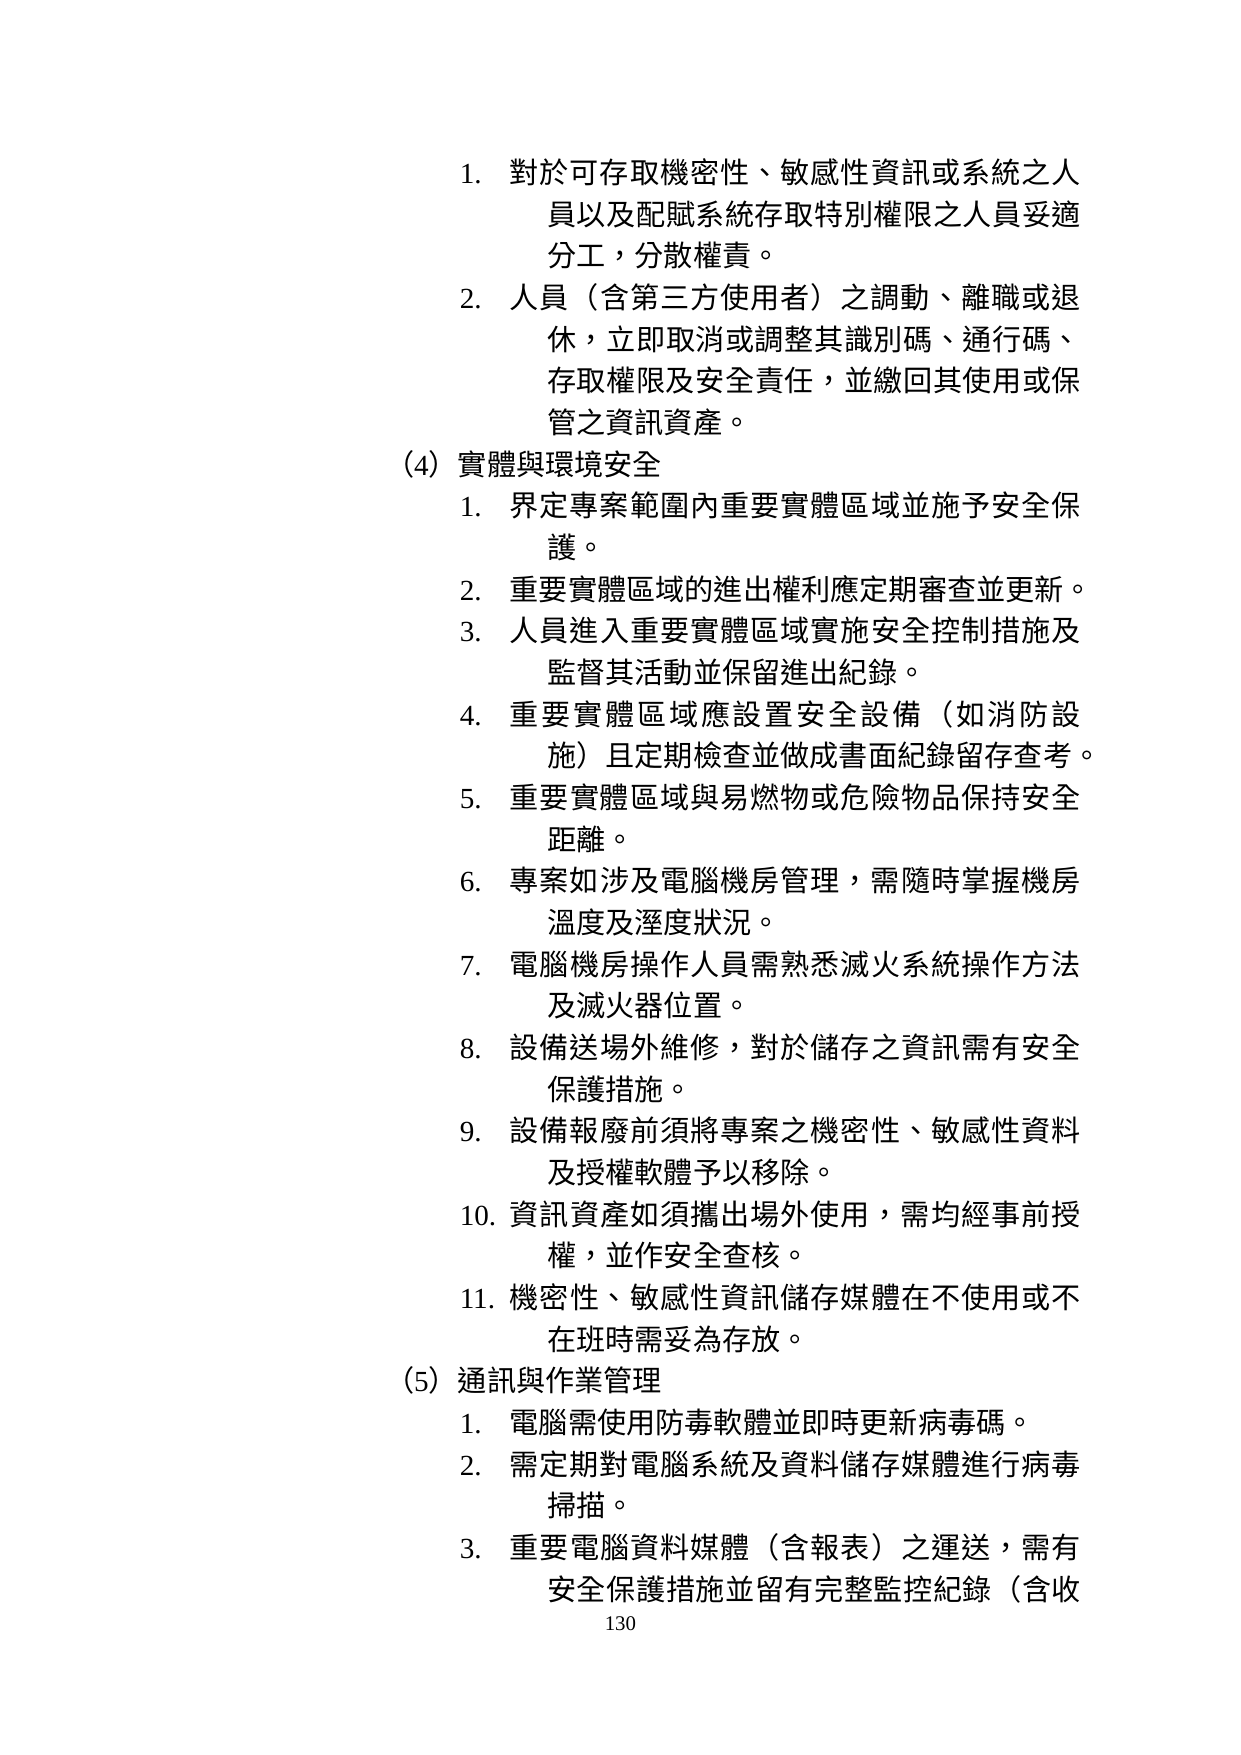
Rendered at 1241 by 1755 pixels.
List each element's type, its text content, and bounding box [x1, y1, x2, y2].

list 設備送場外維修，對於儲存之資訊需有安全保護措施。 [459, 1025, 1081, 1108]
list 重要實體區域的進出權利應定期審查並更新。 [459, 567, 1081, 608]
list 電腦機房操作人員需熟悉滅火系統操作方法及滅火器位置。 [459, 942, 1081, 1025]
list 通訊與作業管理 [385, 1358, 1081, 1400]
list 機密性、敏感性資訊儲存媒體在不使用或不在班時需妥為存放。 [459, 1275, 1081, 1358]
list 需定期對電腦系統及資料儲存媒體進行病毒掃描。 [459, 1442, 1081, 1525]
list 重要實體區域應設置安全設備（如消防設施）且定期檢查並做成書面紀錄留存查考。 [459, 692, 1081, 775]
list 設備報廢前須將專案之機密性、敏感性資料及授權軟體予以移除。 [459, 1108, 1081, 1192]
list 人員進入重要實體區域實施安全控制措施及監督其活動並保留進出紀錄。 [459, 608, 1081, 692]
list 對於可存取機密性、敏感性資訊或系統之人員以及配賦系統存取特別權限之人員妥適分工，分散權責。 [459, 150, 1081, 275]
list 專案如涉及電腦機房管理，需隨時掌握機房溫度及溼度狀況。 [459, 858, 1081, 942]
list 界定專案範圍內重要實體區域並施予安全保護。 [459, 483, 1081, 567]
list 電腦需使用防毒軟體並即時更新病毒碼。 [459, 1400, 1081, 1442]
list 資訊資產如須攜出場外使用，需均經事前授權，並作安全查核。 [459, 1192, 1081, 1275]
list 重要電腦資料媒體（含報表）之運送，需有安全保護措施並留有完整監控紀錄（含收 [459, 1525, 1081, 1608]
list 實體與環境安全 [385, 442, 1081, 483]
list 重要實體區域與易燃物或危險物品保持安全距離。 [459, 775, 1081, 858]
list 人員（含第三方使用者）之調動、離職或退休，立即取消或調整其識別碼、通行碼、存取權限及安全責任，並繳回其使用或保管之資訊資產。 [459, 275, 1081, 442]
